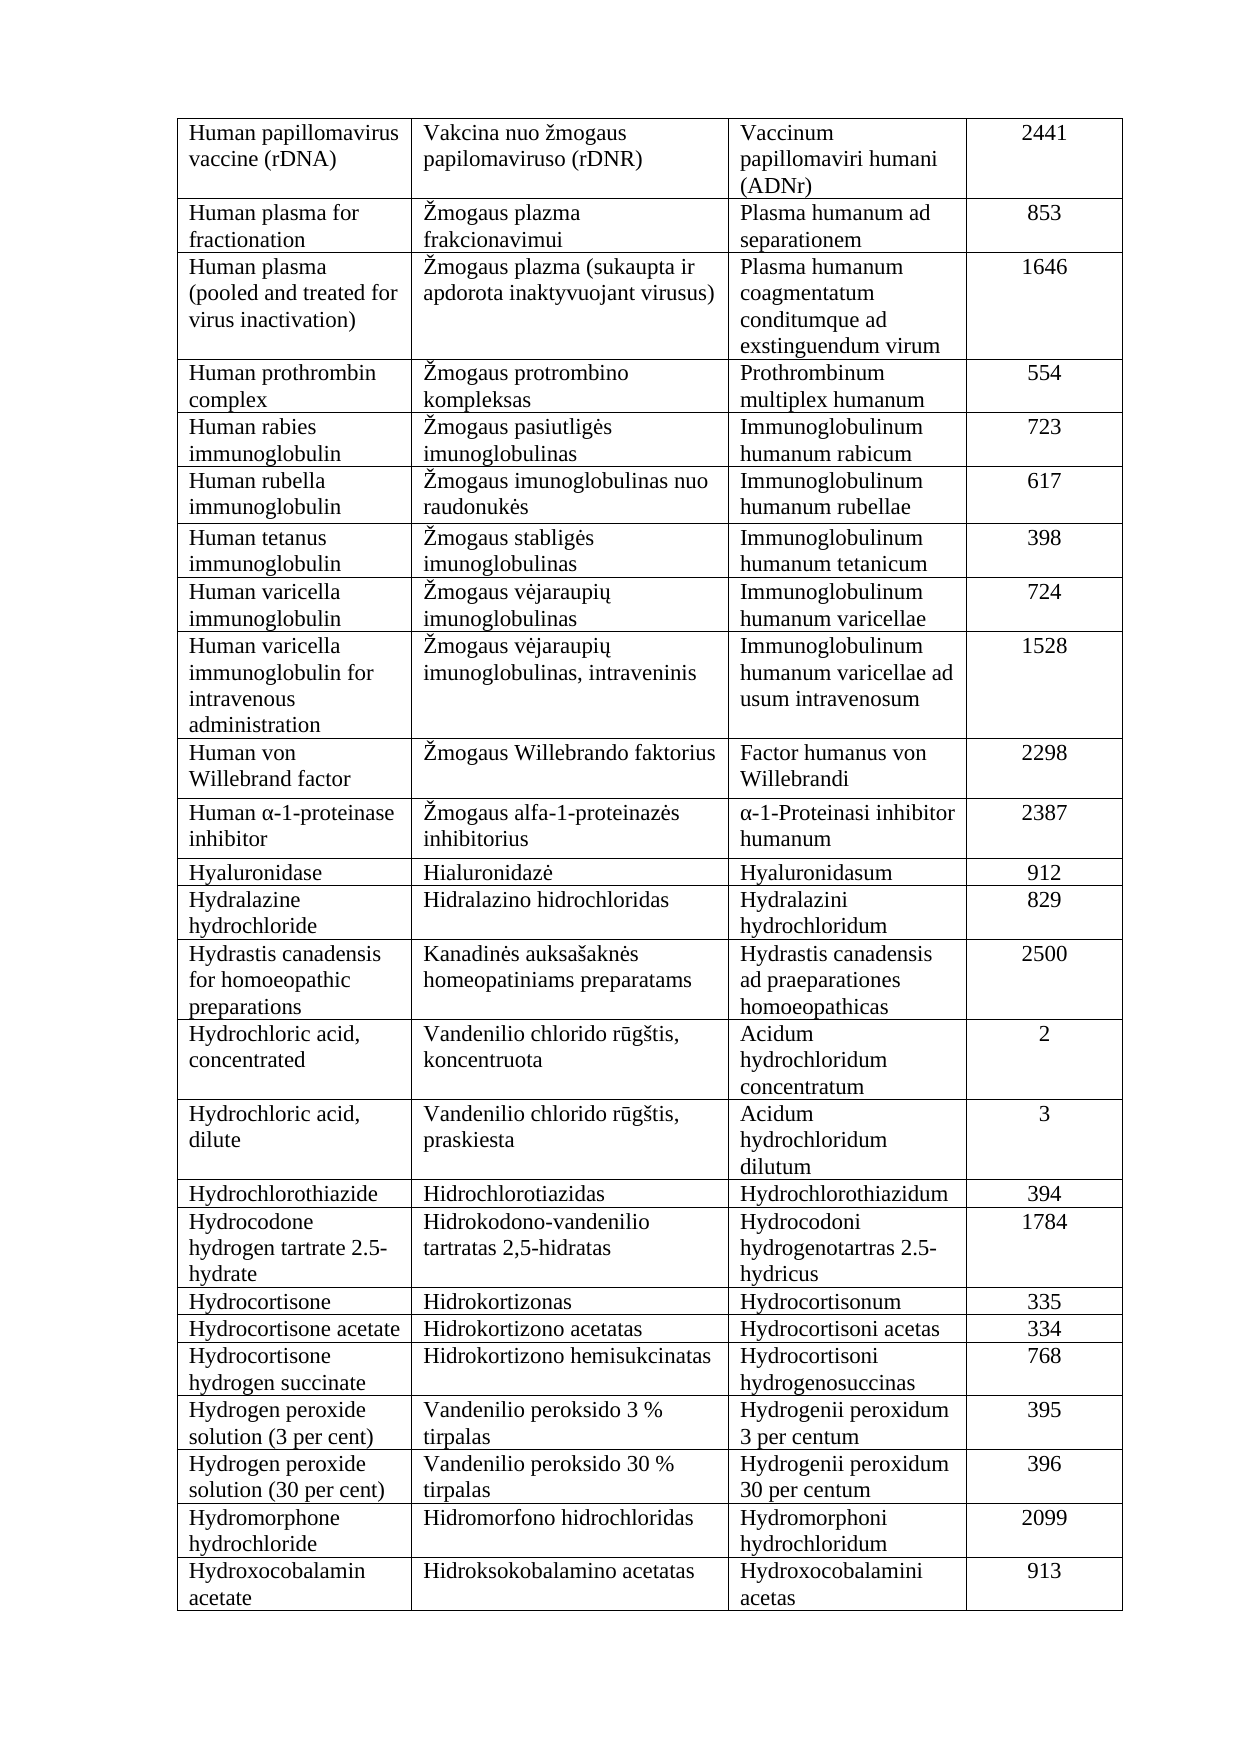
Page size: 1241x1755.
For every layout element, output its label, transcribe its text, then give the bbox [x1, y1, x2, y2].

table_cell Žmogaus imunoglobulinas nuo raudonukės [412, 467, 728, 523]
table_cell Immunoglobulinum humanum varicellae ad usum intravenosum [729, 632, 966, 738]
table_cell Hidrokodono-vandenilio tartratas 2,5-hidratas [412, 1208, 728, 1287]
table_cell Acidum hydrochloridum concentratum [729, 1020, 966, 1099]
table_cell 1646 [967, 253, 1122, 358]
table_cell Hyaluronidasum [729, 859, 966, 885]
table_cell Hydrocortisone acetate [178, 1315, 411, 1342]
table_cell 723 [967, 413, 1122, 466]
table_cell Immunoglobulinum humanum varicellae [729, 578, 966, 631]
table_cell Kanadinės auksašaknės homeopatiniams preparatams [412, 940, 728, 1019]
table_cell Hydrocortisone [178, 1288, 411, 1314]
table_cell 2441 [967, 119, 1122, 198]
table_cell Hydrochlorothiazide [178, 1180, 411, 1207]
table_cell Human rabies immunoglobulin [178, 413, 411, 466]
table_cell 617 [967, 467, 1122, 523]
table_cell Human α-1-proteinase inhibitor [178, 799, 411, 858]
table_cell 334 [967, 1315, 1122, 1342]
table_cell Hydrocodone hydrogen tartrate 2.5-hydrate [178, 1208, 411, 1287]
table_cell Factor humanus von Willebrandi [729, 739, 966, 798]
table_cell Hydrochloric acid, dilute [178, 1100, 411, 1179]
table_cell Hydrogen peroxide solution (3 per cent) [178, 1396, 411, 1449]
table_cell Hidroksokobalamino acetatas [412, 1558, 728, 1610]
table_cell 2 [967, 1020, 1122, 1099]
table_cell Hydromorphone hydrochloride [178, 1504, 411, 1557]
table_cell Hydrastis canadensis ad praeparationes homoeopathicas [729, 940, 966, 1019]
table_cell Žmogaus alfa‑1-proteinazės inhibitorius [412, 799, 728, 858]
table_cell Hydrocortisone hydrogen succinate [178, 1343, 411, 1395]
table_cell Plasma humanum ad separationem [729, 199, 966, 252]
table_cell Hydrogenii peroxidum 3 per centum [729, 1396, 966, 1449]
table_cell Hidrokortizonas [412, 1288, 728, 1314]
table_cell Human von Willebrand factor [178, 739, 411, 798]
table_cell 829 [967, 886, 1122, 939]
table_cell Žmogaus Willebrando faktorius [412, 739, 728, 798]
table_cell 2298 [967, 739, 1122, 798]
table_cell Human tetanus immunoglobulin [178, 524, 411, 577]
table_cell Žmogaus plazma frakcionavimui [412, 199, 728, 252]
table_cell Human papillomavirus vaccine (rDNA) [178, 119, 411, 198]
table_cell 912 [967, 859, 1122, 885]
table_cell Žmogaus vėjaraupių imunoglobulinas [412, 578, 728, 631]
table_cell 853 [967, 199, 1122, 252]
table_cell Immunoglobulinum humanum rubellae [729, 467, 966, 523]
table_cell Human varicella immunoglobulin for intravenous administration [178, 632, 411, 738]
table_cell Hydromorphoni hydrochloridum [729, 1504, 966, 1557]
table_cell Hidrokortizono hemisukcinatas [412, 1343, 728, 1395]
table_cell 2500 [967, 940, 1122, 1019]
table_cell Žmogaus stabligės imunoglobulinas [412, 524, 728, 577]
table_cell 398 [967, 524, 1122, 577]
table_cell Žmogaus vėjaraupių imunoglobulinas, intraveninis [412, 632, 728, 738]
table_cell Žmogaus plazma (sukaupta ir apdorota inaktyvuojant virusus) [412, 253, 728, 358]
table_cell Hydroxocobalamini acetas [729, 1558, 966, 1610]
table_cell Hydrochloric acid, concentrated [178, 1020, 411, 1099]
table_cell Human prothrombin complex [178, 360, 411, 412]
table_cell α-1-Proteinasi inhibitor humanum [729, 799, 966, 858]
table_cell 396 [967, 1450, 1122, 1503]
table_cell Plasma humanum coagmentatum conditumque ad exstinguendum virum [729, 253, 966, 358]
table_cell 2099 [967, 1504, 1122, 1557]
table_cell Hidromorfono hidrochloridas [412, 1504, 728, 1557]
table_cell Hydrocodoni hydrogenotartras 2.5-hydricus [729, 1208, 966, 1287]
table_cell 394 [967, 1180, 1122, 1207]
table_cell Vakcina nuo žmogaus papilomaviruso (rDNR) [412, 119, 728, 198]
table_cell Hidrochlorotiazidas [412, 1180, 728, 1207]
table_cell Hidrokortizono acetatas [412, 1315, 728, 1342]
table_cell Immunoglobulinum humanum tetanicum [729, 524, 966, 577]
table_cell Hydrochlorothiazidum [729, 1180, 966, 1207]
table_cell Vandenilio peroksido 30 % tirpalas [412, 1450, 728, 1503]
table_cell Human plasma (pooled and treated for virus inactivation) [178, 253, 411, 358]
table_cell Hidralazino hidrochloridas [412, 886, 728, 939]
table_cell Hydrogenii peroxidum 30 per centum [729, 1450, 966, 1503]
table_cell Vandenilio peroksido 3 % tirpalas [412, 1396, 728, 1449]
table_cell Hydralazini hydrochloridum [729, 886, 966, 939]
table_cell Prothrombinum multiplex humanum [729, 360, 966, 412]
table_cell Acidum hydrochloridum dilutum [729, 1100, 966, 1179]
table_cell 1784 [967, 1208, 1122, 1287]
table_cell Hydrocortisoni hydrogenosuccinas [729, 1343, 966, 1395]
table_cell Žmogaus protrombino kompleksas [412, 360, 728, 412]
table_cell 2387 [967, 799, 1122, 858]
table_cell 768 [967, 1343, 1122, 1395]
table_cell Hydrocortisoni acetas [729, 1315, 966, 1342]
table_cell Hyaluronidase [178, 859, 411, 885]
table_cell Hialuronidazė [412, 859, 728, 885]
table_cell Hydrocortisonum [729, 1288, 966, 1314]
table_cell Hydrogen peroxide solution (30 per cent) [178, 1450, 411, 1503]
table_cell Vandenilio chlorido rūgštis, praskiesta [412, 1100, 728, 1179]
table_cell Human rubella immunoglobulin [178, 467, 411, 523]
table_cell 554 [967, 360, 1122, 412]
table_cell Vandenilio chlorido rūgštis, koncentruota [412, 1020, 728, 1099]
table_cell Hydrastis canadensis for homoeopathic preparations [178, 940, 411, 1019]
table_cell Vaccinum papillomaviri humani (ADNr) [729, 119, 966, 198]
table_cell 913 [967, 1558, 1122, 1610]
table_cell 395 [967, 1396, 1122, 1449]
table_cell Hydroxocobalamin acetate [178, 1558, 411, 1610]
table_cell 724 [967, 578, 1122, 631]
table_cell Žmogaus pasiutligės imunoglobulinas [412, 413, 728, 466]
table_cell 335 [967, 1288, 1122, 1314]
table_cell Human varicella immunoglobulin [178, 578, 411, 631]
table_cell 1528 [967, 632, 1122, 738]
table_cell Immunoglobulinum humanum rabicum [729, 413, 966, 466]
table_cell Hydralazine hydrochloride [178, 886, 411, 939]
table_cell Human plasma for fractionation [178, 199, 411, 252]
table_cell 3 [967, 1100, 1122, 1179]
